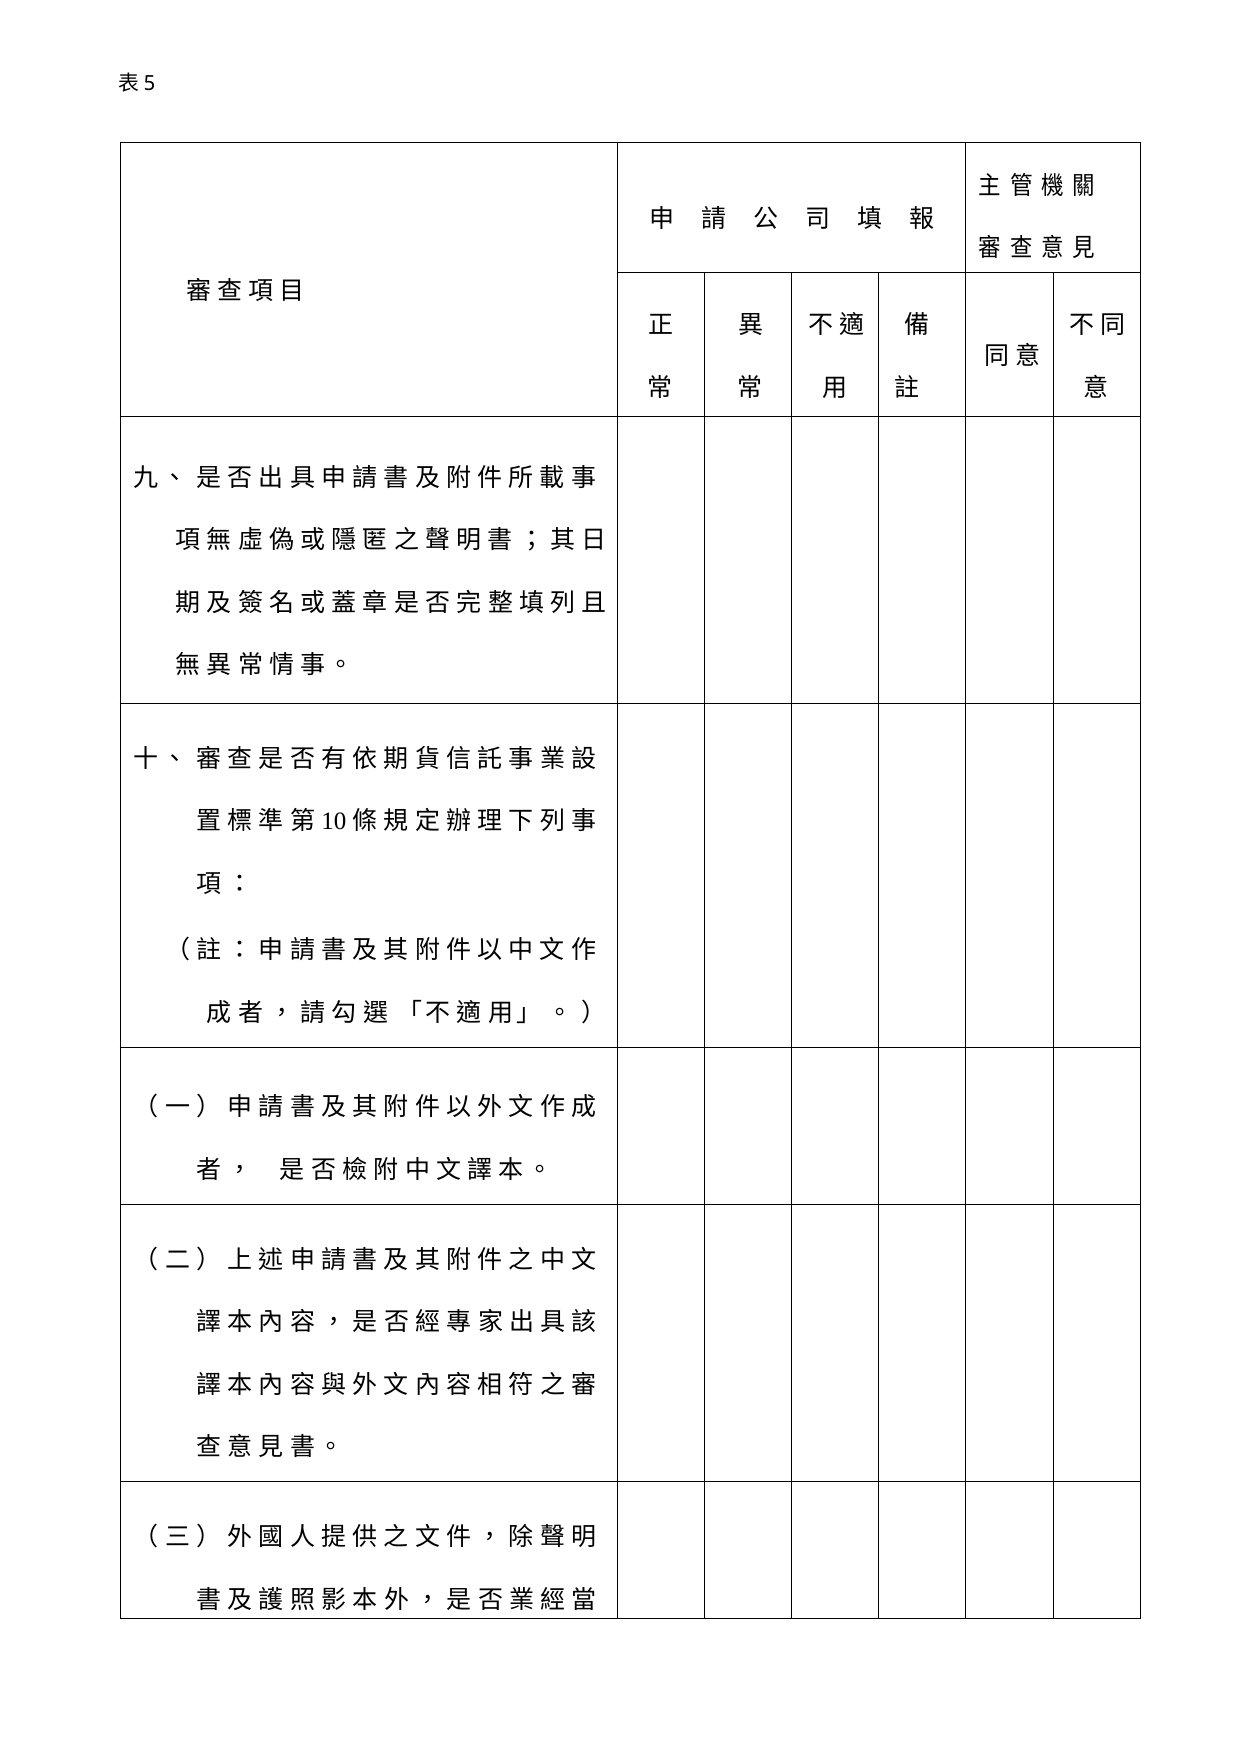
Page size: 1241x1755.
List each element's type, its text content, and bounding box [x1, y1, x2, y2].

table_cell [792, 704, 878, 1047]
table_cell 不適用 [792, 273, 878, 416]
table_cell 同意 [966, 273, 1053, 416]
table_cell [966, 1482, 1053, 1618]
table_cell [879, 1205, 965, 1481]
table_cell [966, 1048, 1053, 1204]
table_cell [618, 1482, 704, 1618]
table_cell [966, 704, 1053, 1047]
table_cell [879, 417, 965, 702]
table_cell [618, 1205, 704, 1481]
table_cell [792, 1048, 878, 1204]
table_cell [618, 417, 704, 702]
table_cell [705, 1205, 791, 1481]
table_header 申 請 公 司 填 報 [618, 143, 965, 272]
table_cell （三）外國人提供之文件，除聲明書及護照影本外，是否業經當 [121, 1482, 617, 1618]
table_cell 正 常 [618, 273, 704, 416]
table_cell [705, 417, 791, 702]
table_cell [879, 704, 965, 1047]
table_cell [618, 1048, 704, 1204]
table_cell [966, 1205, 1053, 1481]
table_cell （一）申請書及其附件以外文作成者， 是否檢附中文譯本。 [121, 1048, 617, 1204]
table_cell [879, 1482, 965, 1618]
table_cell [1054, 704, 1140, 1047]
table_cell [1054, 1482, 1140, 1618]
table_cell [705, 704, 791, 1047]
table_cell 十、審查是否有依期貨信託事業設置標準第10條規定辦理下列事項： （註：申請書及其附件以中文作成者，請勾選「不適用」。） [121, 704, 617, 1047]
table_cell [1054, 417, 1140, 702]
table_cell 異 常 [705, 273, 791, 416]
table_cell [792, 417, 878, 702]
table_cell [792, 1205, 878, 1481]
table_cell 備 註 [879, 273, 965, 416]
table_header 主管機關 審查意見 [966, 143, 1140, 272]
table_cell [1054, 1205, 1140, 1481]
table_cell [705, 1482, 791, 1618]
table_cell [705, 1048, 791, 1204]
table_cell 不同意 [1054, 273, 1140, 416]
table_cell [879, 1048, 965, 1204]
table_header 審查項目 [121, 143, 617, 416]
table_cell [1054, 1048, 1140, 1204]
table_cell [618, 704, 704, 1047]
table_cell [966, 417, 1053, 702]
table_cell （二）上述申請書及其附件之中文譯本內容，是否經專家出具該譯本內容與外文內容相符之審查意見書。 [121, 1205, 617, 1481]
table_cell 九、是否出具申請書及附件所載事項無虛偽或隱匿之聲明書；其日期及簽名或蓋章是否完整填列且無異常情事。 [121, 417, 617, 702]
table_cell [792, 1482, 878, 1618]
